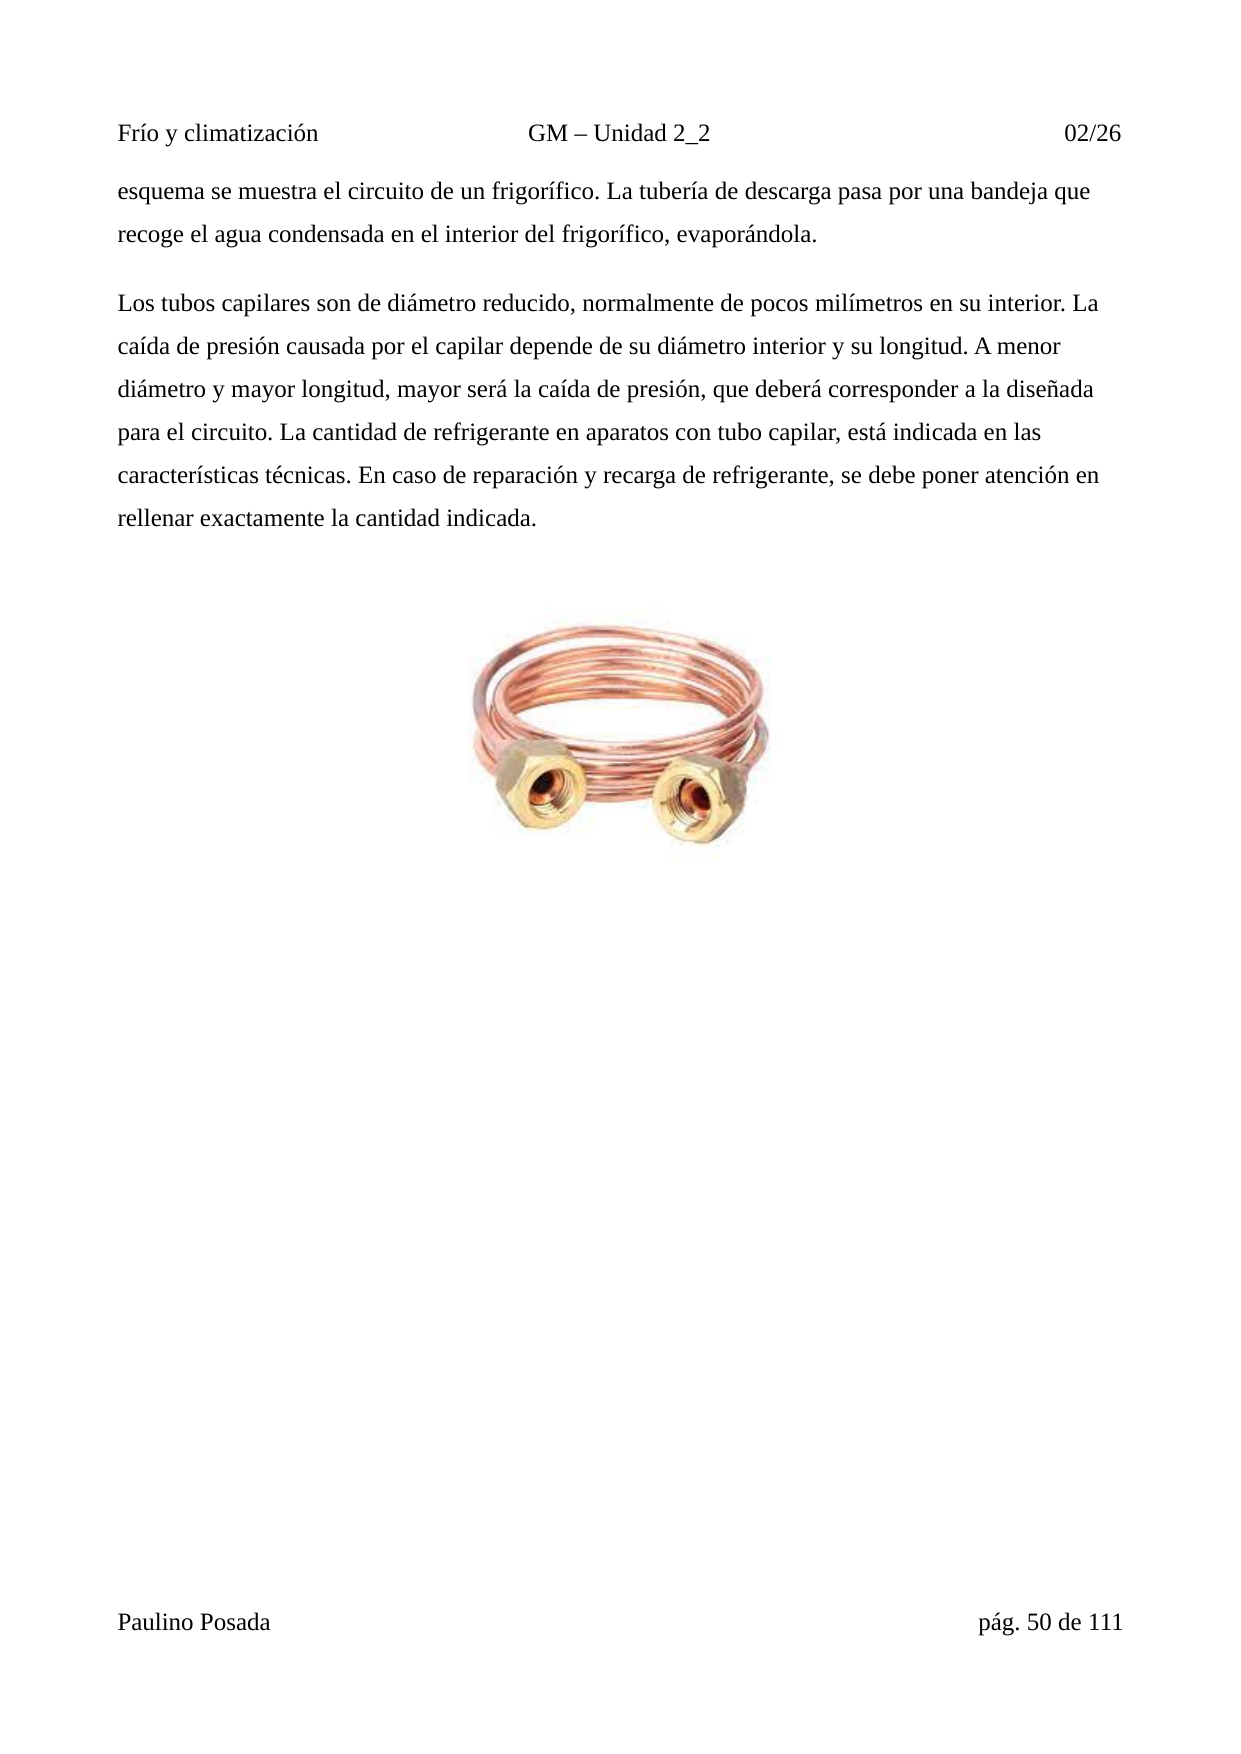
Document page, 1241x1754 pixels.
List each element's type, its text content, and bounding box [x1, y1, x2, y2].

picture [444, 558, 797, 911]
text esquema se muestra el circuito de un frigorífico. La tubería de descarga pasa por una bandeja que recoge el agua condensada en el interior del frigorífico, evaporándola. [117, 176, 1123, 248]
text Los tubos capilares son de diámetro reducido, normalmente de pocos milímetros en su interior. La caída de presión causada por el capilar depende de su diámetro interior y su longitud. A menor diámetro y mayor longitud, mayor será la caída de presión, que deberá corresponder a la diseñada para el circuito. La cantidad de refrigerante en aparatos con tubo capilar, está indicada en las características técnicas. En caso de reparación y recarga de refrigerante, se debe poner atención en rellenar exactamente la cantidad indicada. [117, 288, 1123, 532]
